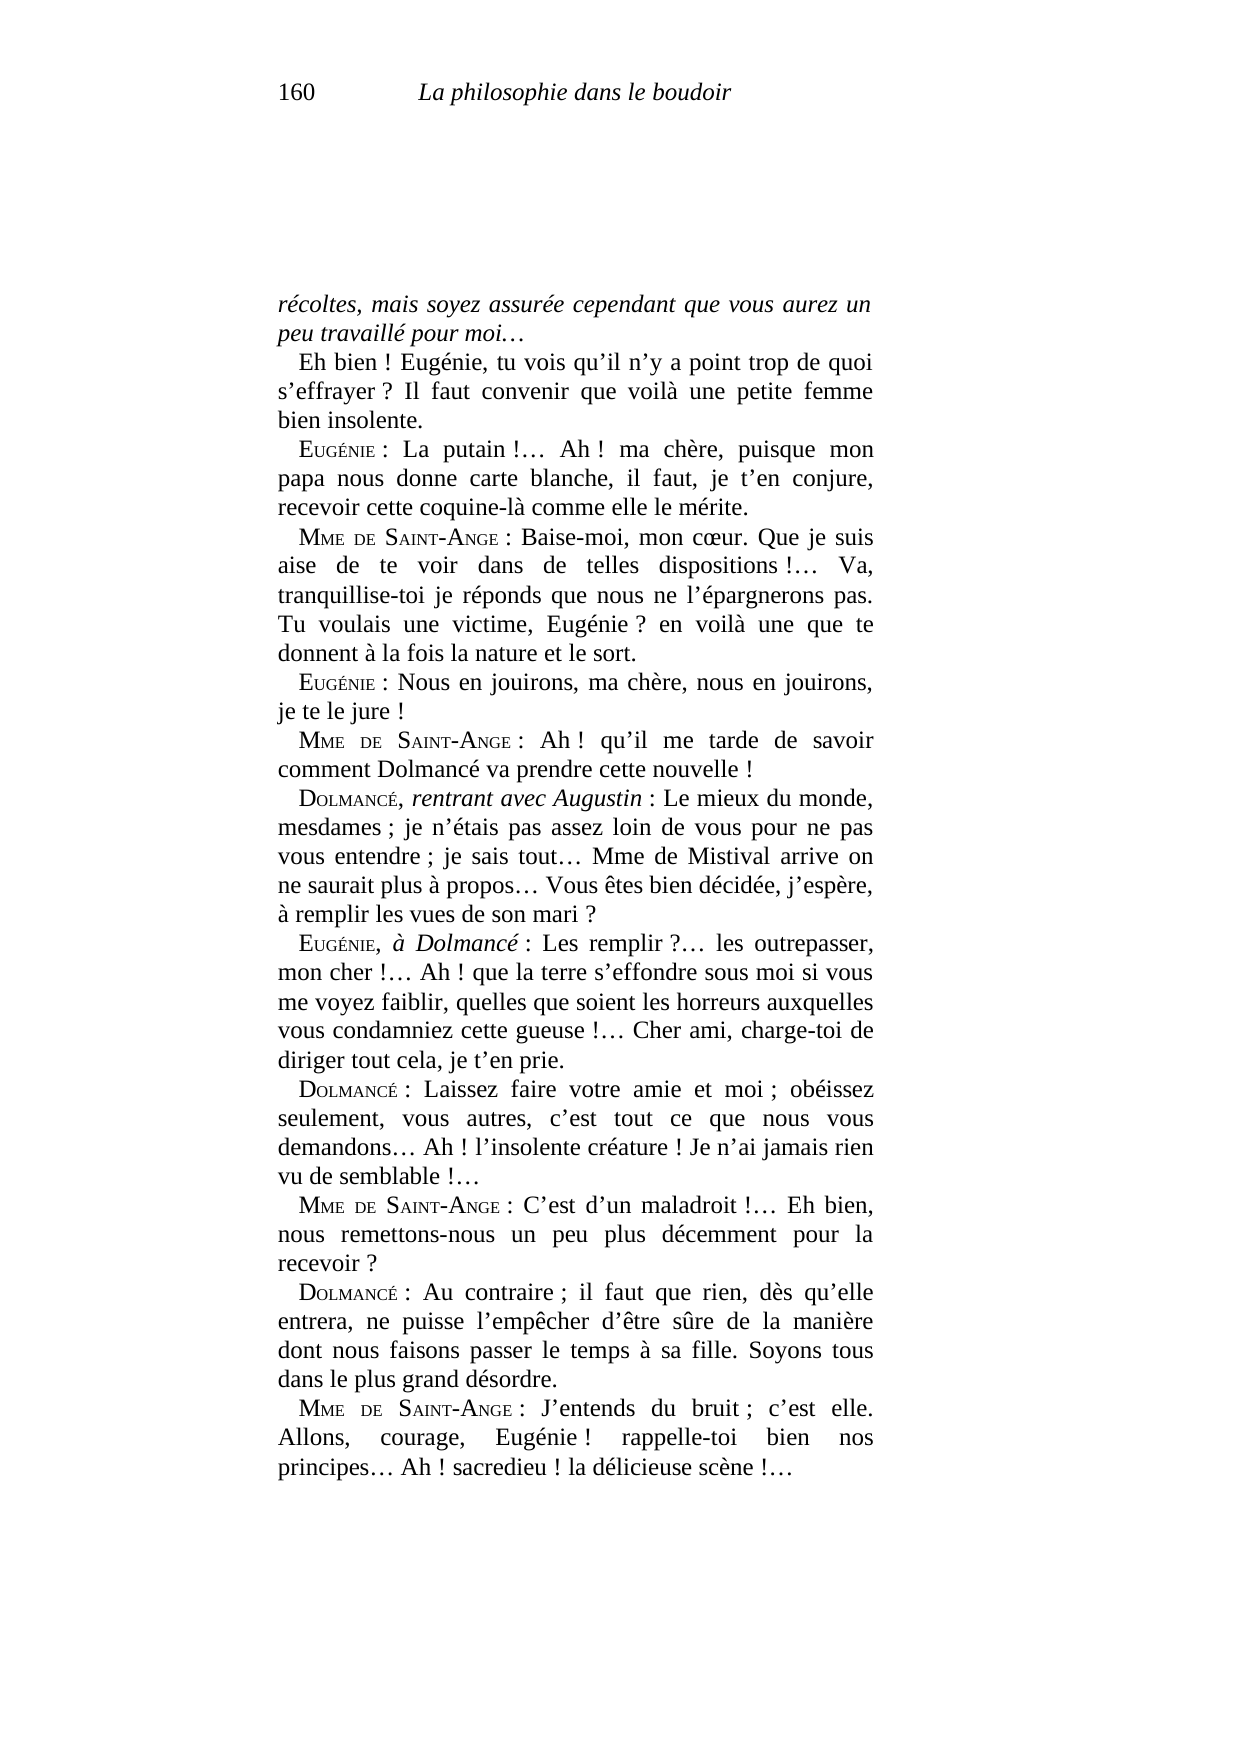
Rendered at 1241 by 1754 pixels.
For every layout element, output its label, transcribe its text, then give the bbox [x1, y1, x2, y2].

text Dolmancé : Au contraire ; il faut que rien, dès qu’elle entrera, ne puisse l’empêcher d’être sûre de la manière dont nous faisons passer le temps à sa fille. Soyons tous dans le plus grand désordre. [278, 1277, 874, 1393]
text Eh bien ! Eugénie, tu vois qu’il n’y a point trop de quoi s’effrayer ? Il faut convenir que voilà une petite femme bien insolente. [278, 347, 874, 434]
text Eugénie : La putain !… Ah ! ma chère, puisque mon papa nous donne carte blanche, il faut, je t’en conjure, recevoir cette coquine-là comme elle le mérite. [278, 434, 874, 521]
text Mme de Saint-Ange : C’est d’un maladroit !… Eh bien, nous remettons-nous un peu plus décemment pour la recevoir ? [278, 1190, 874, 1277]
text Eugénie : Nous en jouirons, ma chère, nous en jouirons, je te le jure ! [278, 667, 874, 725]
text Eugénie, à Dolmancé : Les remplir ?… les outrepasser, mon cher !… Ah ! que la terre s’effondre sous moi si vous me voyez faiblir, quelles que soient les horreurs auxquelles vous condamniez cette gueuse !… Cher ami, charge-toi de diriger tout cela, je t’en prie. [278, 928, 874, 1073]
text Dolmancé, rentrant avec Augustin : Le mieux du monde, mesdames ; je n’étais pas assez loin de vous pour ne pas vous entendre ; je sais tout… Mme de Mistival arrive on ne saurait plus à propos… Vous êtes bien décidée, j’espère, à remplir les vues de son mari ? [278, 783, 874, 928]
text Mme de Saint-Ange : Baise-moi, mon cœur. Que je suis aise de te voir dans de telles dispositions !… Va, tranquillise-toi je réponds que nous ne l’épargnerons pas. Tu voulais une victime, Eugénie ? en voilà une que te donnent à la fois la nature et le sort. [278, 521, 874, 667]
text récoltes, mais soyez assurée cependant que vous aurez un peu travaillé pour moi… [278, 289, 874, 347]
text Dolmancé : Laissez faire votre amie et moi ; obéissez seulement, vous autres, c’est tout ce que nous vous demandons… Ah ! l’insolente créature ! Je n’ai jamais rien vu de semblable !… [278, 1073, 874, 1190]
text Mme de Saint-Ange : Ah ! qu’il me tarde de savoir comment Dolmancé va prendre cette nouvelle ! [278, 725, 874, 783]
text Mme de Saint-Ange : J’entends du bruit ; c’est elle. Allons, courage, Eugénie ! rappelle-toi bien nos principes… Ah ! sacredieu ! la délicieuse scène !… [278, 1393, 874, 1480]
